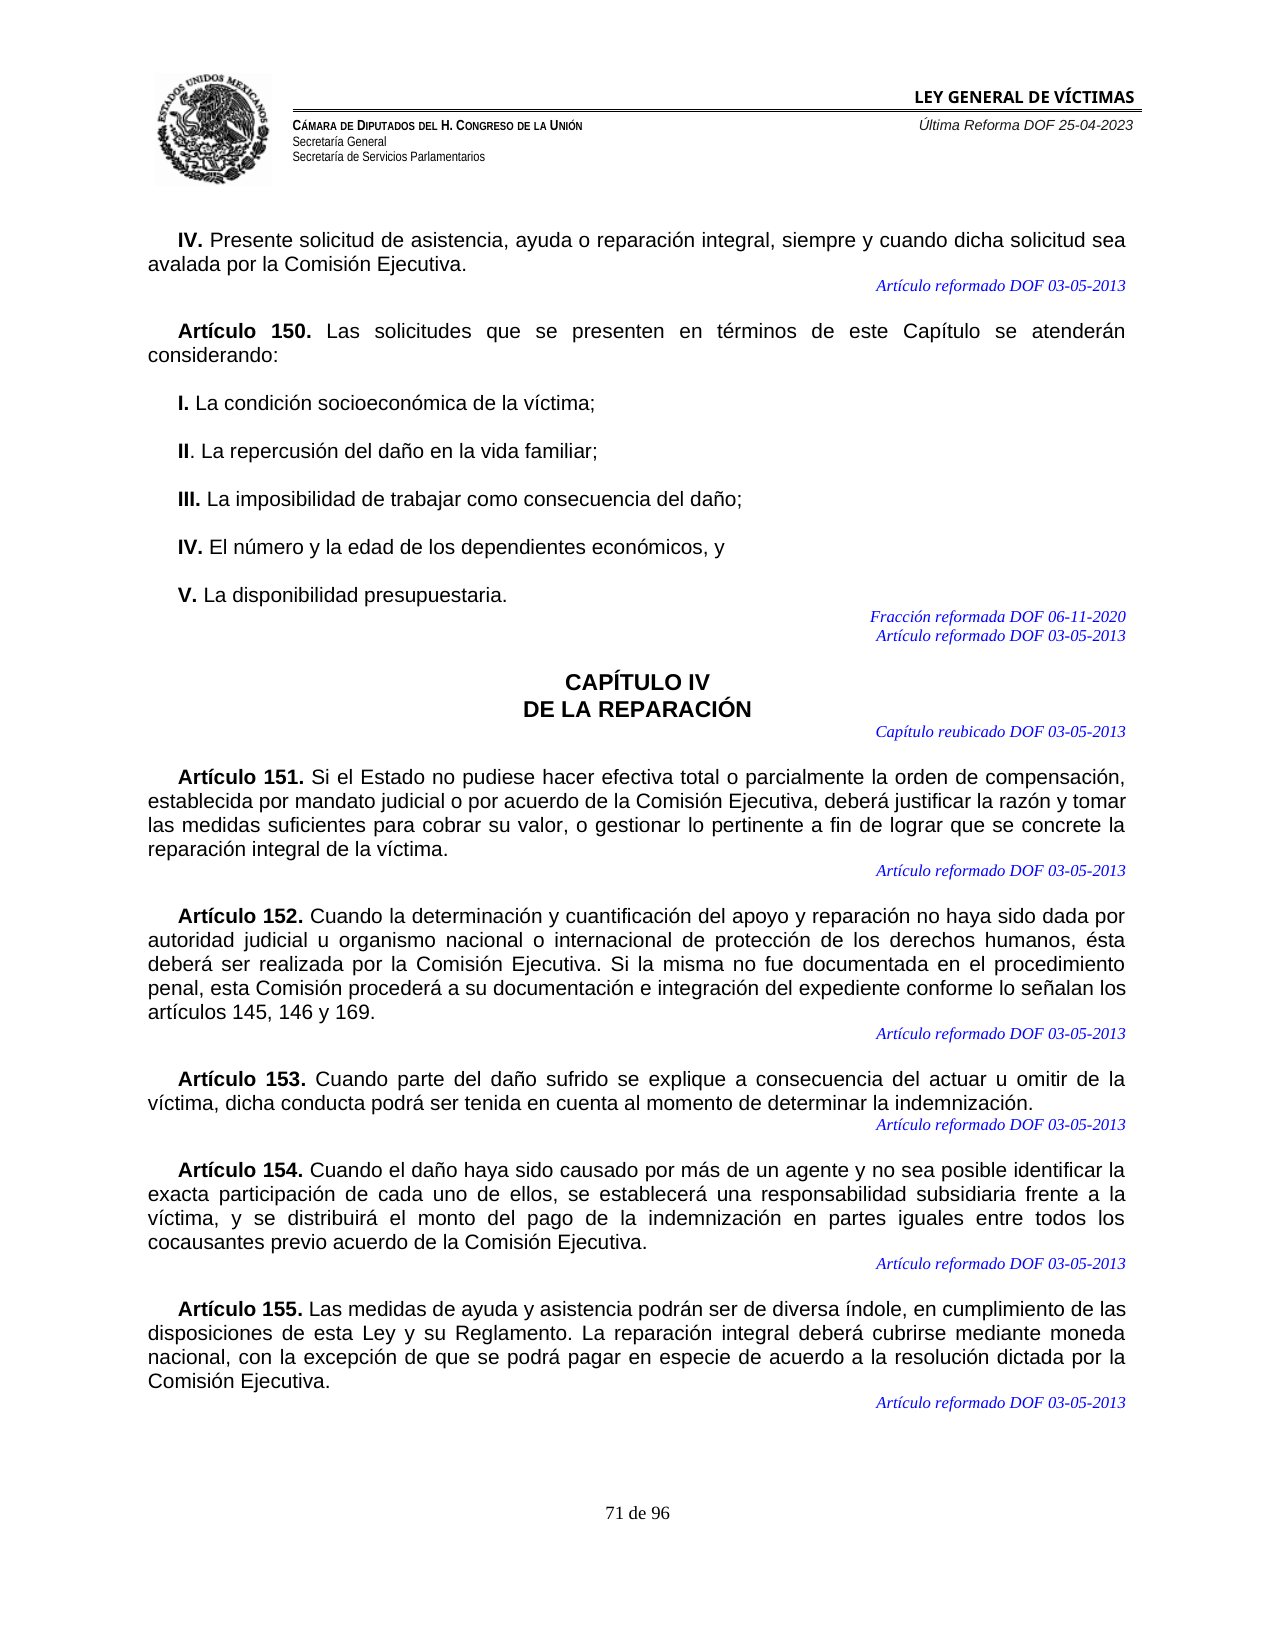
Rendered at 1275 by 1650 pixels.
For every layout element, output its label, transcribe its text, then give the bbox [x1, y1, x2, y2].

text Artículo 154. Cuando el daño haya sido causado por más de un agente y no sea posible identificar la exacta participación de cada uno de ellos, se establecerá una responsabilidad subsidiaria frente a la víctima, y se distribuirá el monto del pago de la indemnización en partes iguales entre todos los cocausantes previo acuerdo de la Comisión Ejecutiva. [148, 1158, 1127, 1254]
text I. La condición socioeconómica de la víctima; [148, 391, 1127, 415]
text Fracción reformada DOF 06-11-2020 [148, 607, 1127, 626]
text Artículo 152. Cuando la determinación y cuantificación del apoyo y reparación no haya sido dada por autoridad judicial u organismo nacional o internacional de protección de los derechos humanos, ésta deberá ser realizada por la Comisión Ejecutiva. Si la misma no fue documentada en el procedimiento penal, esta Comisión procederá a su documentación e integración del expediente conforme lo señalan los artículos 145, 146 y 169. [148, 904, 1127, 1024]
text Artículo reformado DOF 03-05-2013 [148, 1024, 1127, 1043]
text IV. Presente solicitud de asistencia, ayuda o reparación integral, siempre y cuando dicha solicitud sea avalada por la Comisión Ejecutiva. [148, 228, 1127, 276]
text IV. El número y la edad de los dependientes económicos, y [148, 535, 1127, 559]
text Artículo 155. Las medidas de ayuda y asistencia podrán ser de diversa índole, en cumplimiento de las disposiciones de esta Ley y su Reglamento. La reparación integral deberá cubrirse mediante moneda nacional, con la excepción de que se podrá pagar en especie de acuerdo a la resolución dictada por la Comisión Ejecutiva. [148, 1297, 1127, 1393]
text Artículo reformado DOF 03-05-2013 [148, 1115, 1127, 1134]
text DE LA REPARACIÓN [148, 696, 1127, 722]
text V. La disponibilidad presupuestaria. [148, 583, 1127, 607]
text Capítulo reubicado DOF 03-05-2013 [148, 722, 1127, 741]
text Artículo reformado DOF 03-05-2013 [148, 1393, 1127, 1412]
text II. La repercusión del daño en la vida familiar; [148, 439, 1127, 463]
text Artículo 150. Las solicitudes que se presenten en términos de este Capítulo se atenderán considerando: [148, 319, 1127, 367]
text III. La imposibilidad de trabajar como consecuencia del daño; [148, 487, 1127, 511]
text Artículo reformado DOF 03-05-2013 [148, 1254, 1127, 1273]
text Artículo reformado DOF 03-05-2013 [148, 626, 1127, 645]
text Artículo 151. Si el Estado no pudiese hacer efectiva total o parcialmente la orden de compensación, establecida por mandato judicial o por acuerdo de la Comisión Ejecutiva, deberá justificar la razón y tomar las medidas suficientes para cobrar su valor, o gestionar lo pertinente a fin de lograr que se concrete la reparación integral de la víctima. [148, 765, 1127, 861]
text Artículo reformado DOF 03-05-2013 [148, 861, 1127, 880]
text CAPÍTULO IV [148, 669, 1127, 696]
text Artículo reformado DOF 03-05-2013 [148, 276, 1127, 295]
text Artículo 153. Cuando parte del daño sufrido se explique a consecuencia del actuar u omitir de la víctima, dicha conducta podrá ser tenida en cuenta al momento de determinar la indemnización. [148, 1067, 1127, 1115]
